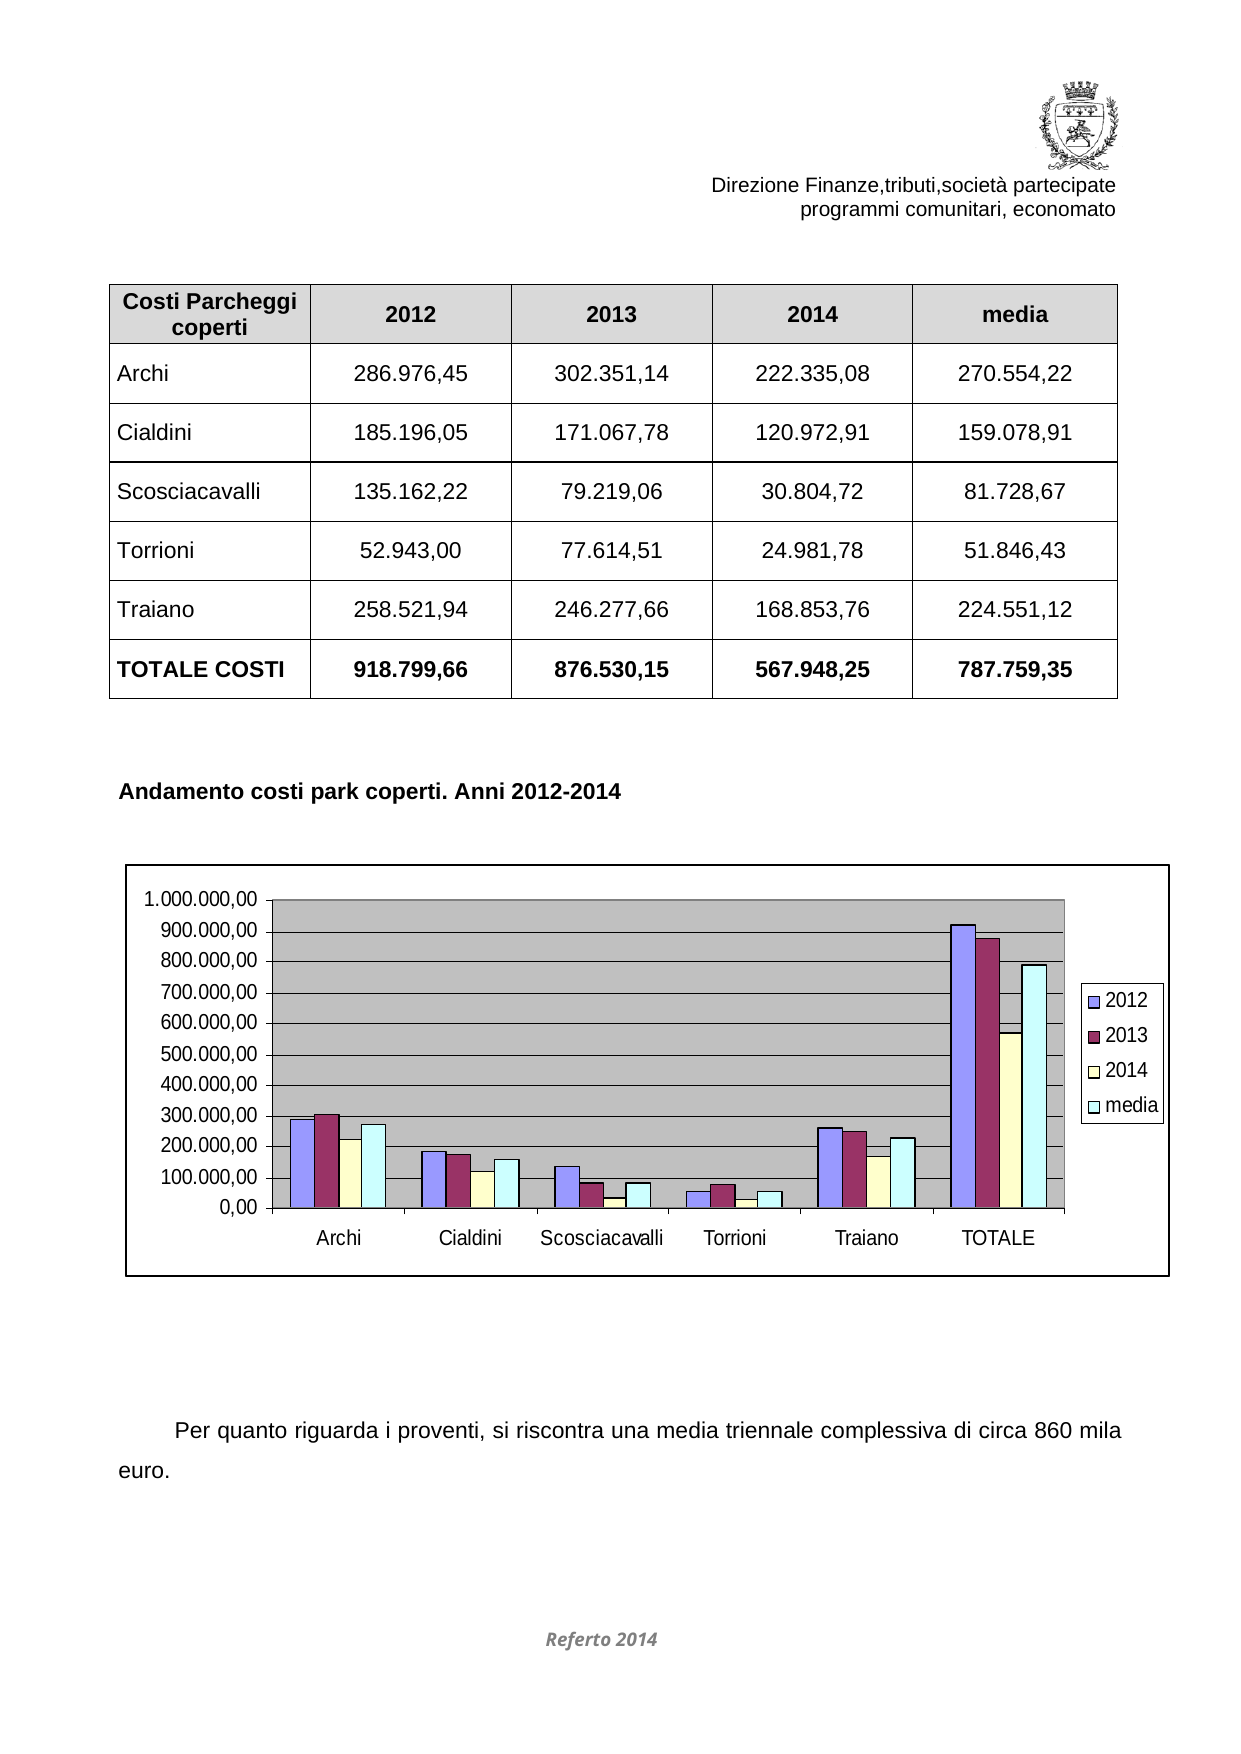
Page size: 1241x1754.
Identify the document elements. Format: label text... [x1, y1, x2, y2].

table_cell 185.196,05 [311, 404, 511, 461]
table_cell Traiano [110, 581, 310, 639]
picture [1035, 73, 1123, 173]
table_cell TOTALE COSTI [110, 640, 310, 698]
table_cell 79.219,06 [512, 463, 712, 521]
table_cell 120.972,91 [713, 404, 912, 461]
table_cell 224.551,12 [913, 581, 1117, 639]
table_cell 787.759,35 [913, 640, 1117, 698]
table_cell Torrioni [110, 522, 310, 579]
table_cell 159.078,91 [913, 404, 1117, 461]
table_cell 135.162,22 [311, 463, 511, 521]
table_cell Archi [110, 344, 310, 402]
table_cell 302.351,14 [512, 344, 712, 402]
table_header 2013 [512, 285, 712, 343]
table_header 2014 [713, 285, 912, 343]
table_cell Cialdini [110, 404, 310, 461]
table_header media [913, 285, 1117, 343]
table_cell 222.335,08 [713, 344, 912, 402]
text Per quanto riguarda i proventi, si riscontra una media triennale complessiva di circa 860 mila euro. [118, 1417, 1122, 1483]
table_cell 81.728,67 [913, 463, 1117, 521]
table_cell 168.853,76 [713, 581, 912, 639]
table_cell 171.067,78 [512, 404, 712, 461]
table_cell 270.554,22 [913, 344, 1117, 402]
table_cell 567.948,25 [713, 640, 912, 698]
table_cell 286.976,45 [311, 344, 511, 402]
table_cell 24.981,78 [713, 522, 912, 579]
table_cell 30.804,72 [713, 463, 912, 521]
table_cell 52.943,00 [311, 522, 511, 579]
table_header 2012 [311, 285, 511, 343]
table_cell 246.277,66 [512, 581, 712, 639]
text Andamento costi park coperti. Anni 2012-2014 [118, 778, 1122, 804]
table_cell 876.530,15 [512, 640, 712, 698]
table_cell Scosciacavalli [110, 463, 310, 521]
table_cell 51.846,43 [913, 522, 1117, 579]
table_cell 77.614,51 [512, 522, 712, 579]
table_header Costi Parcheggi coperti [110, 285, 310, 343]
table_cell 258.521,94 [311, 581, 511, 639]
table_cell 918.799,66 [311, 640, 511, 698]
